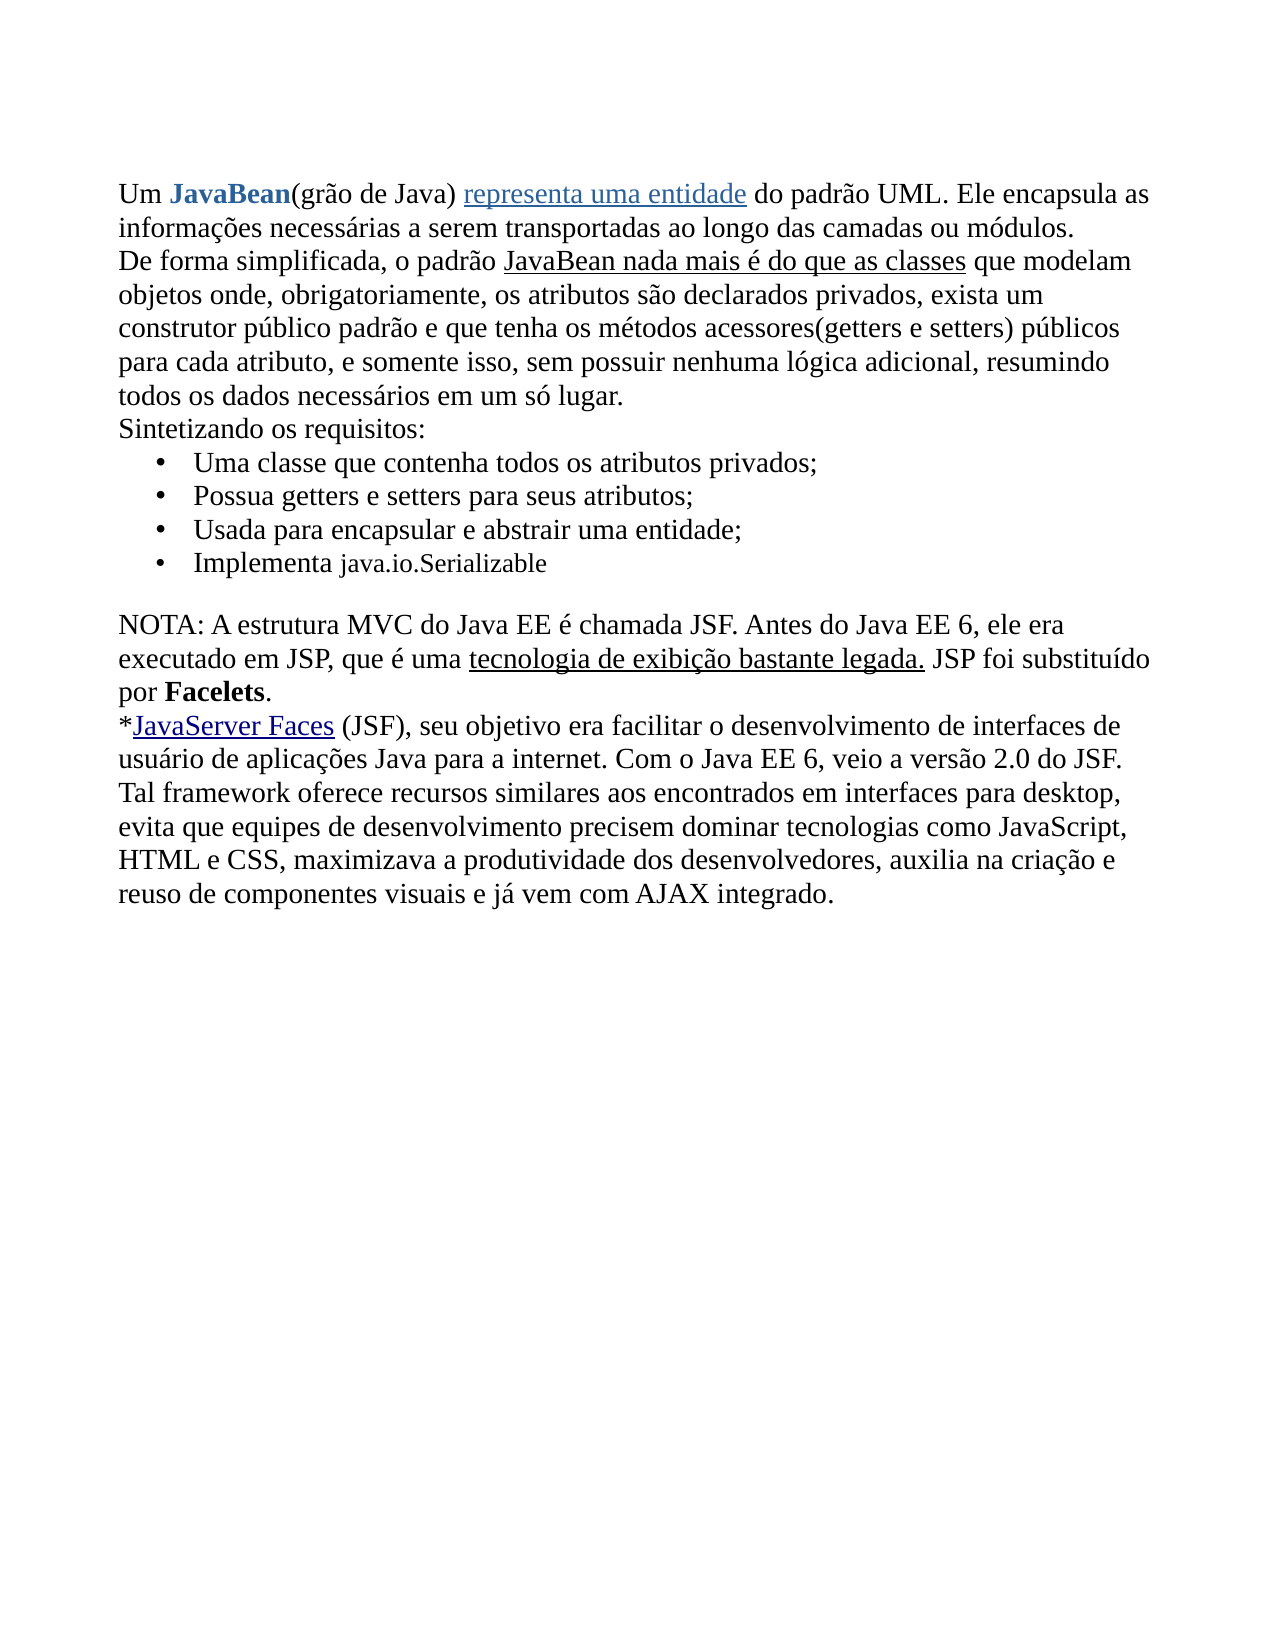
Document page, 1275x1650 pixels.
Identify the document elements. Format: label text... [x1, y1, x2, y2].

text NOTA: A estrutura MVC do Java EE é chamada JSF. Antes do Java EE 6, ele era executado em JSP, que é uma tecnologia de exibição bastante legada. JSP foi substituído por Facelets. [118, 607, 1157, 708]
list Uma classe que contenha todos os atributos privados; [156, 445, 1157, 478]
list Usada para encapsular e abstrair uma entidade; [156, 512, 1157, 546]
text De forma simplificada, o padrão JavaBean nada mais é do que as classes que modelam objetos onde, obrigatoriamente, os atributos são declarados privados, exista um construtor público padrão e que tenha os métodos acessores(getters e setters) públicos para cada atributo, e somente isso, sem possuir nenhuma lógica adicional, resumindo todos os dados necessários em um só lugar. [118, 243, 1157, 411]
list Implementa java.io.Serializable [156, 546, 1157, 579]
text *JavaServer Faces (JSF), seu objetivo era facilitar o desenvolvimento de interfaces de usuário de aplicações Java para a internet. Com o Java EE 6, veio a versão 2.0 do JSF. Tal framework oferece recursos similares aos encontrados em interfaces para desktop, evita que equipes de desenvolvimento precisem dominar tecnologias como JavaScript, HTML e CSS, maximizava a produtividade dos desenvolvedores, auxilia na criação e reuso de componentes visuais e já vem com AJAX integrado. [118, 708, 1157, 909]
text Sintetizando os requisitos: [118, 411, 1157, 445]
list Possua getters e setters para seus atributos; [156, 478, 1157, 512]
text Um JavaBean(grão de Java) representa uma entidade do padrão UML. Ele encapsula as informações necessárias a serem transportadas ao longo das camadas ou módulos. [118, 176, 1157, 243]
